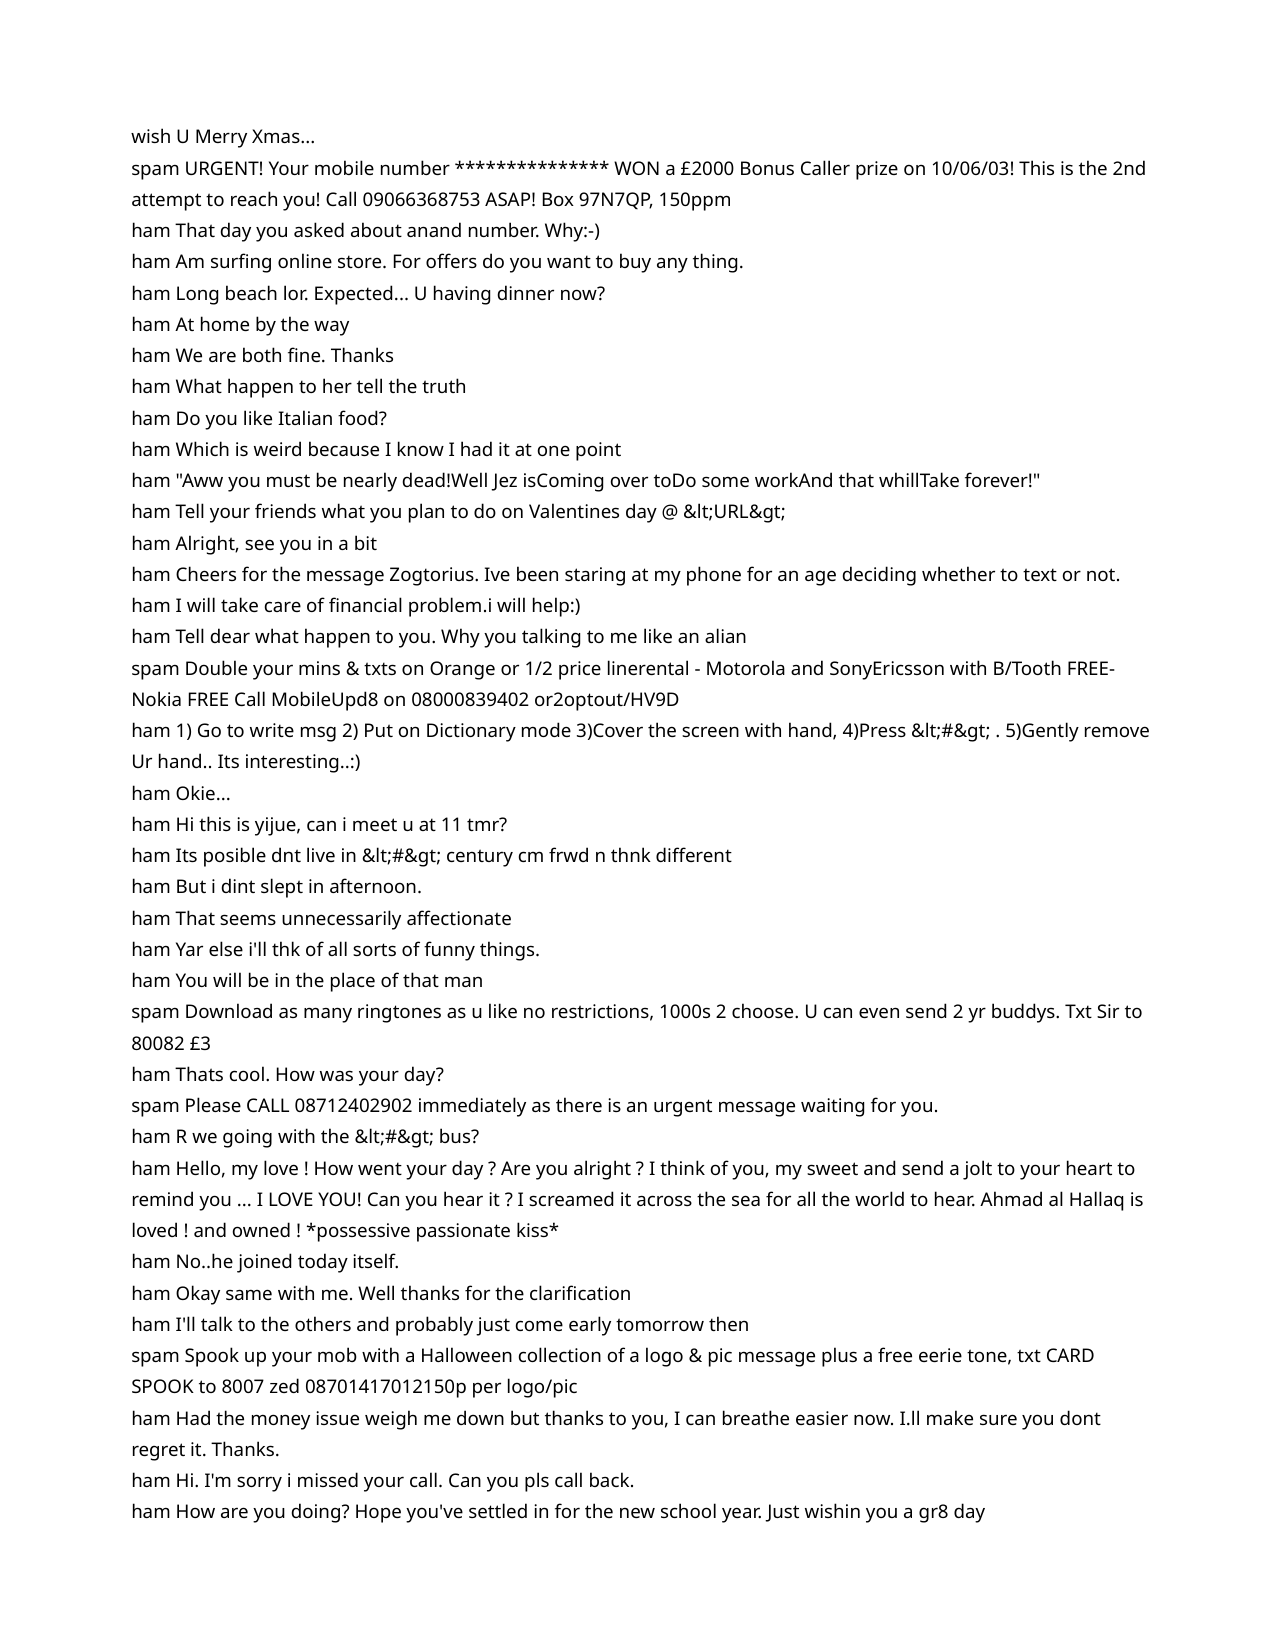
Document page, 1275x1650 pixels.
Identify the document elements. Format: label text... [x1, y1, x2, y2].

table_cell spam Spook up your mob with a Halloween collection of a logo & pic message plus a free eerie tone, txt CARD SPOOK to 8007 zed 08701417012150p per logo/pic [131, 1337, 1157, 1399]
table_cell ham Alright, see you in a bit [131, 524, 1157, 556]
table_cell [118, 212, 131, 243]
table_cell ham You will be in the place of that man [131, 962, 1157, 993]
table_cell [118, 118, 131, 149]
table_cell ham Yar else i'll thk of all sorts of funny things. [131, 931, 1157, 962]
table_cell ham I will take care of financial problem.i will help:) [131, 587, 1157, 618]
table_cell ham Okay same with me. Well thanks for the clarification [131, 1274, 1157, 1306]
table_cell [118, 493, 131, 524]
table_cell ham Do you like Italian food? [131, 399, 1157, 431]
table_cell ham Had the money issue weigh me down but thanks to you, I can breathe easier now. I.ll make sure you dont regret it. Thanks. [131, 1399, 1157, 1462]
table_cell [118, 368, 131, 399]
table_cell [118, 1306, 131, 1337]
table_cell [118, 1274, 131, 1306]
table_cell [118, 1056, 131, 1087]
table_cell [118, 587, 131, 618]
table_cell [118, 618, 131, 649]
table_cell [118, 1337, 131, 1399]
table_cell ham Long beach lor. Expected... U having dinner now? [131, 274, 1157, 306]
table_cell [118, 837, 131, 868]
table_cell ham No..he joined today itself. [131, 1243, 1157, 1274]
table_cell [118, 868, 131, 899]
table_cell ham That day you asked about anand number. Why:-) [131, 212, 1157, 243]
table_cell [118, 649, 131, 712]
table_cell ham Which is weird because I know I had it at one point [131, 431, 1157, 462]
table_cell [118, 524, 131, 556]
table_cell ham At home by the way [131, 306, 1157, 337]
table_cell ham "Aww you must be nearly dead!Well Jez isComing over toDo some workAnd that whillTake forever!" [131, 462, 1157, 493]
table_cell [118, 1118, 131, 1149]
table_cell [118, 556, 131, 587]
table_cell [118, 243, 131, 274]
table_cell [118, 806, 131, 837]
table_cell [118, 431, 131, 462]
table_cell [118, 399, 131, 431]
table_cell [118, 149, 131, 212]
table_cell [118, 962, 131, 993]
table_cell [118, 931, 131, 962]
table_cell [118, 1399, 131, 1462]
table_cell ham Tell your friends what you plan to do on Valentines day @ &lt;URL&gt; [131, 493, 1157, 524]
table_cell spam Download as many ringtones as u like no restrictions, 1000s 2 choose. U can even send 2 yr buddys. Txt Sir to 80082 £3 [131, 993, 1157, 1056]
table_cell ham How are you doing? Hope you've settled in for the new school year. Just wishin you a gr8 day [131, 1493, 1157, 1524]
table_cell spam Please CALL 08712402902 immediately as there is an urgent message waiting for you. [131, 1087, 1157, 1118]
table_cell [118, 274, 131, 306]
table_cell ham 1) Go to write msg 2) Put on Dictionary mode 3)Cover the screen with hand, 4)Press &lt;#&gt; . 5)Gently remove Ur hand.. Its interesting..:) [131, 712, 1157, 774]
table_cell ham Cheers for the message Zogtorius. Ive been staring at my phone for an age deciding whether to text or not. [131, 556, 1157, 587]
table_cell [118, 774, 131, 806]
table_cell ham What happen to her tell the truth [131, 368, 1157, 399]
table_cell ham Hi this is yijue, can i meet u at 11 tmr? [131, 806, 1157, 837]
table_cell ham R we going with the &lt;#&gt; bus? [131, 1118, 1157, 1149]
table_cell [118, 712, 131, 774]
table_cell spam Double your mins & txts on Orange or 1/2 price linerental - Motorola and SonyEricsson with B/Tooth FREE-Nokia FREE Call MobileUpd8 on 08000839402 or2optout/HV9D [131, 649, 1157, 712]
table_cell [118, 1493, 131, 1524]
table_cell [118, 899, 131, 931]
table_cell ham Hi. I'm sorry i missed your call. Can you pls call back. [131, 1462, 1157, 1493]
table_cell [118, 462, 131, 493]
table_cell [118, 993, 131, 1056]
table_cell [118, 1087, 131, 1118]
table_cell ham Okie... [131, 774, 1157, 806]
table_cell ham But i dint slept in afternoon. [131, 868, 1157, 899]
table_cell ham Am surfing online store. For offers do you want to buy any thing. [131, 243, 1157, 274]
table_cell [118, 337, 131, 368]
table_cell ham Its posible dnt live in &lt;#&gt; century cm frwd n thnk different [131, 837, 1157, 868]
table_cell [118, 1149, 131, 1243]
table_cell [118, 306, 131, 337]
table_cell wish U Merry Xmas... [131, 118, 1157, 149]
table_cell ham Hello, my love ! How went your day ? Are you alright ? I think of you, my sweet and send a jolt to your heart to remind you ... I LOVE YOU! Can you hear it ? I screamed it across the sea for all the world to hear. Ahmad al Hallaq is loved ! and owned ! *possessive passionate kiss* [131, 1149, 1157, 1243]
table_cell ham That seems unnecessarily affectionate [131, 899, 1157, 931]
table_cell [118, 1462, 131, 1493]
table_cell ham I'll talk to the others and probably just come early tomorrow then [131, 1306, 1157, 1337]
table_cell [118, 1243, 131, 1274]
table_cell ham Tell dear what happen to you. Why you talking to me like an alian [131, 618, 1157, 649]
table_cell ham We are both fine. Thanks [131, 337, 1157, 368]
table_cell ham Thats cool. How was your day? [131, 1056, 1157, 1087]
table_cell spam URGENT! Your mobile number *************** WON a £2000 Bonus Caller prize on 10/06/03! This is the 2nd attempt to reach you! Call 09066368753 ASAP! Box 97N7QP, 150ppm [131, 149, 1157, 212]
